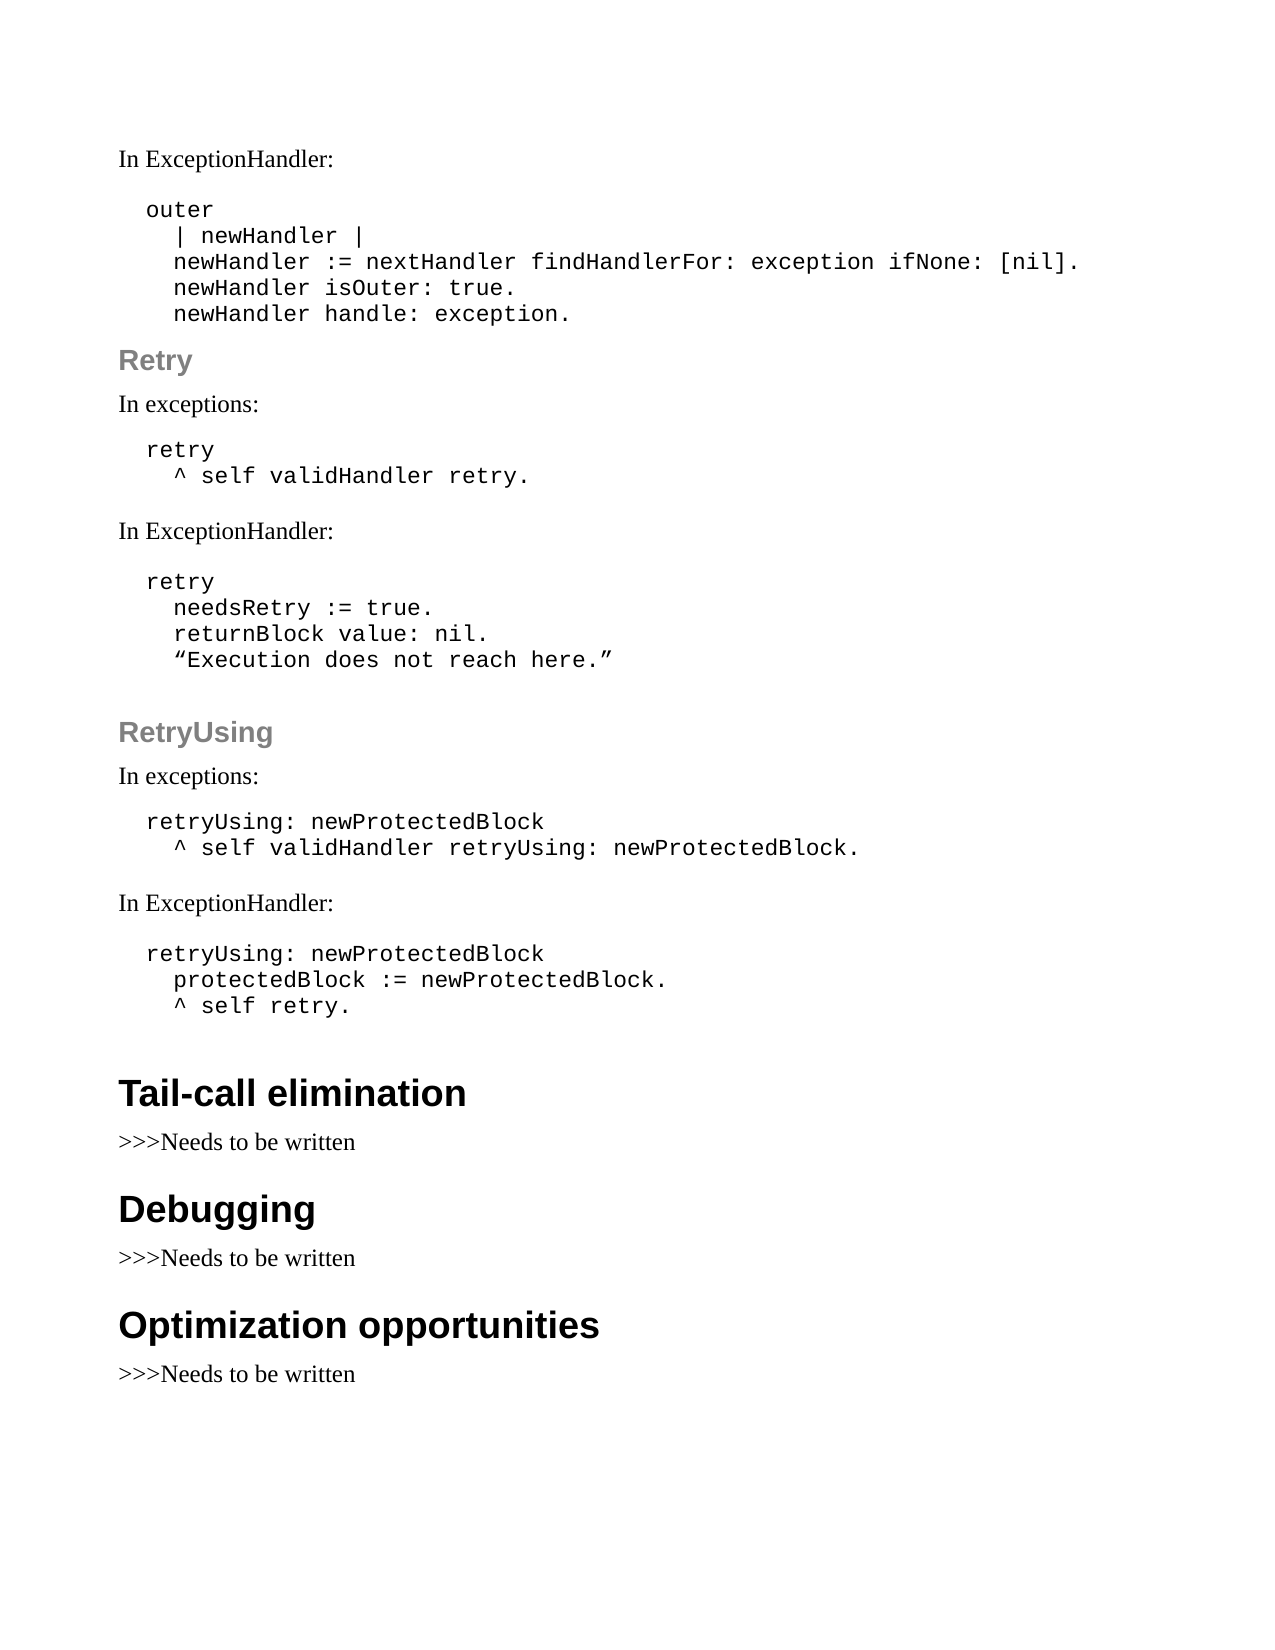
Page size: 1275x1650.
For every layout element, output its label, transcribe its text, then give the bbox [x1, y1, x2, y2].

text In exceptions: [118, 761, 1157, 790]
subtitle Tail-call elimination [118, 1071, 1157, 1115]
text “Execution does not reach here.” [118, 648, 1157, 674]
subtitle Optimization opportunities [118, 1302, 1157, 1346]
text >>>Needs to be written [118, 1359, 1157, 1387]
text returnBlock value: nil. [118, 622, 1157, 648]
text retryUsing: newProtectedBlock [118, 942, 1157, 968]
text needsRetry := true. [118, 597, 1157, 622]
text ^ self validHandler retry. [118, 464, 1157, 490]
subtitle Debugging [118, 1187, 1157, 1231]
subtitle Retry [118, 343, 1157, 377]
text >>>Needs to be written [118, 1127, 1157, 1156]
text retry [118, 438, 1157, 464]
text outer [118, 199, 1157, 225]
text protectedBlock := newProtectedBlock. [118, 968, 1157, 994]
text newHandler handle: exception. [118, 302, 1157, 328]
text newHandler isOuter: true. [118, 277, 1157, 302]
text newHandler := nextHandler findHandlerFor: exception ifNone: [nil]. [118, 251, 1157, 277]
text retry [118, 571, 1157, 597]
subtitle RetryUsing [118, 715, 1157, 748]
text In ExceptionHandler: [118, 888, 1157, 917]
text >>>Needs to be written [118, 1243, 1157, 1272]
text In exceptions: [118, 389, 1157, 418]
text ^ self validHandler retryUsing: newProtectedBlock. [118, 836, 1157, 862]
text | newHandler | [118, 225, 1157, 251]
text In ExceptionHandler: [118, 144, 1157, 173]
text In ExceptionHandler: [118, 516, 1157, 545]
text retryUsing: newProtectedBlock [118, 810, 1157, 836]
text ^ self retry. [118, 994, 1157, 1020]
